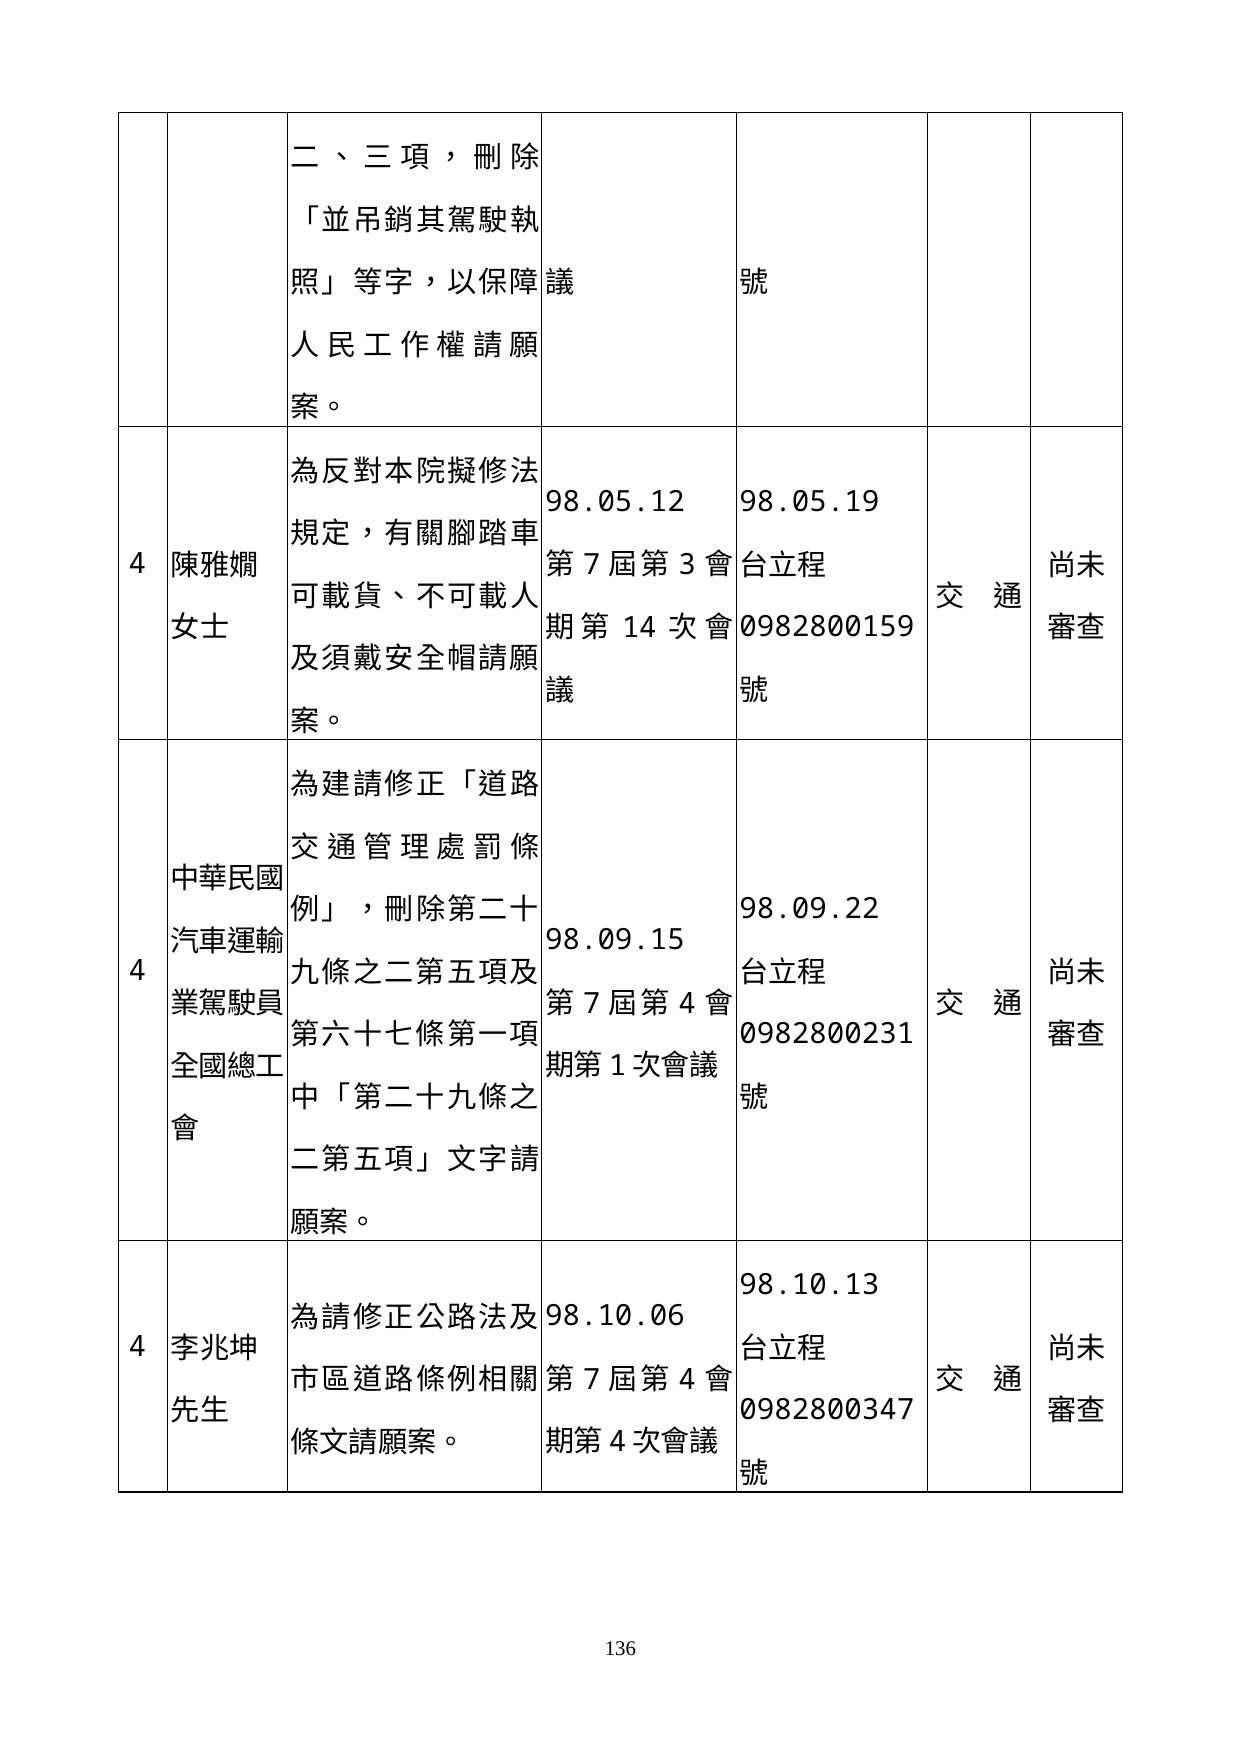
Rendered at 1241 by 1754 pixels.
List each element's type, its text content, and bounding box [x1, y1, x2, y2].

table_cell 44 [119, 740, 167, 1240]
table_cell 尚未審查 [1031, 427, 1122, 739]
table_cell 尚未審查 [1031, 740, 1122, 1240]
table_cell 中華民國汽車運輸業駕駛員全國總工會 [168, 740, 287, 1240]
table_cell 98.09.15 第7屆第4會期第1次會議 [542, 740, 736, 1240]
table_cell [168, 113, 287, 426]
table_cell 43 [119, 427, 167, 739]
table_cell 42 [119, 113, 167, 426]
table_cell 交 通 [928, 427, 1030, 739]
table_cell 李兆坤 先生 [168, 1241, 287, 1491]
table_cell 為請修正公路法及市區道路條例相關條文請願案。 [288, 1241, 541, 1491]
table_cell 45 [119, 1241, 167, 1491]
table_cell 交 通 [928, 740, 1030, 1240]
table_cell 議 [542, 113, 736, 426]
table_cell 二、三項，刪除「並吊銷其駕駛執照」等字，以保障人民工作權請願案。 [288, 113, 541, 426]
table_cell 尚未審查 [1031, 1241, 1122, 1491]
table_cell [928, 113, 1030, 426]
table_cell 98.05.12 第7屆第3會期第14次會議 [542, 427, 736, 739]
table_cell 為反對本院擬修法規定，有關腳踏車可載貨、不可載人及須戴安全帽請願案。 [288, 427, 541, 739]
table_cell 98.10.06 第7屆第4會期第4次會議 [542, 1241, 736, 1491]
table_cell 98.09.22 台立程 0982800231號 [737, 740, 927, 1240]
table_cell [1031, 113, 1122, 426]
table_cell 陳雅嫺 女士 [168, 427, 287, 739]
table_cell 為建請修正「道路交通管理處罰條例」，刪除第二十九條之二第五項及第六十七條第一項中「第二十九條之二第五項」文字請願案。 [288, 740, 541, 1240]
table_cell 交 通 [928, 1241, 1030, 1491]
table_cell 98.10.13 台立程 0982800347號 [737, 1241, 927, 1491]
table_cell 98.05.19 台立程 0982800159號 [737, 427, 927, 739]
table_cell 號 [737, 113, 927, 426]
